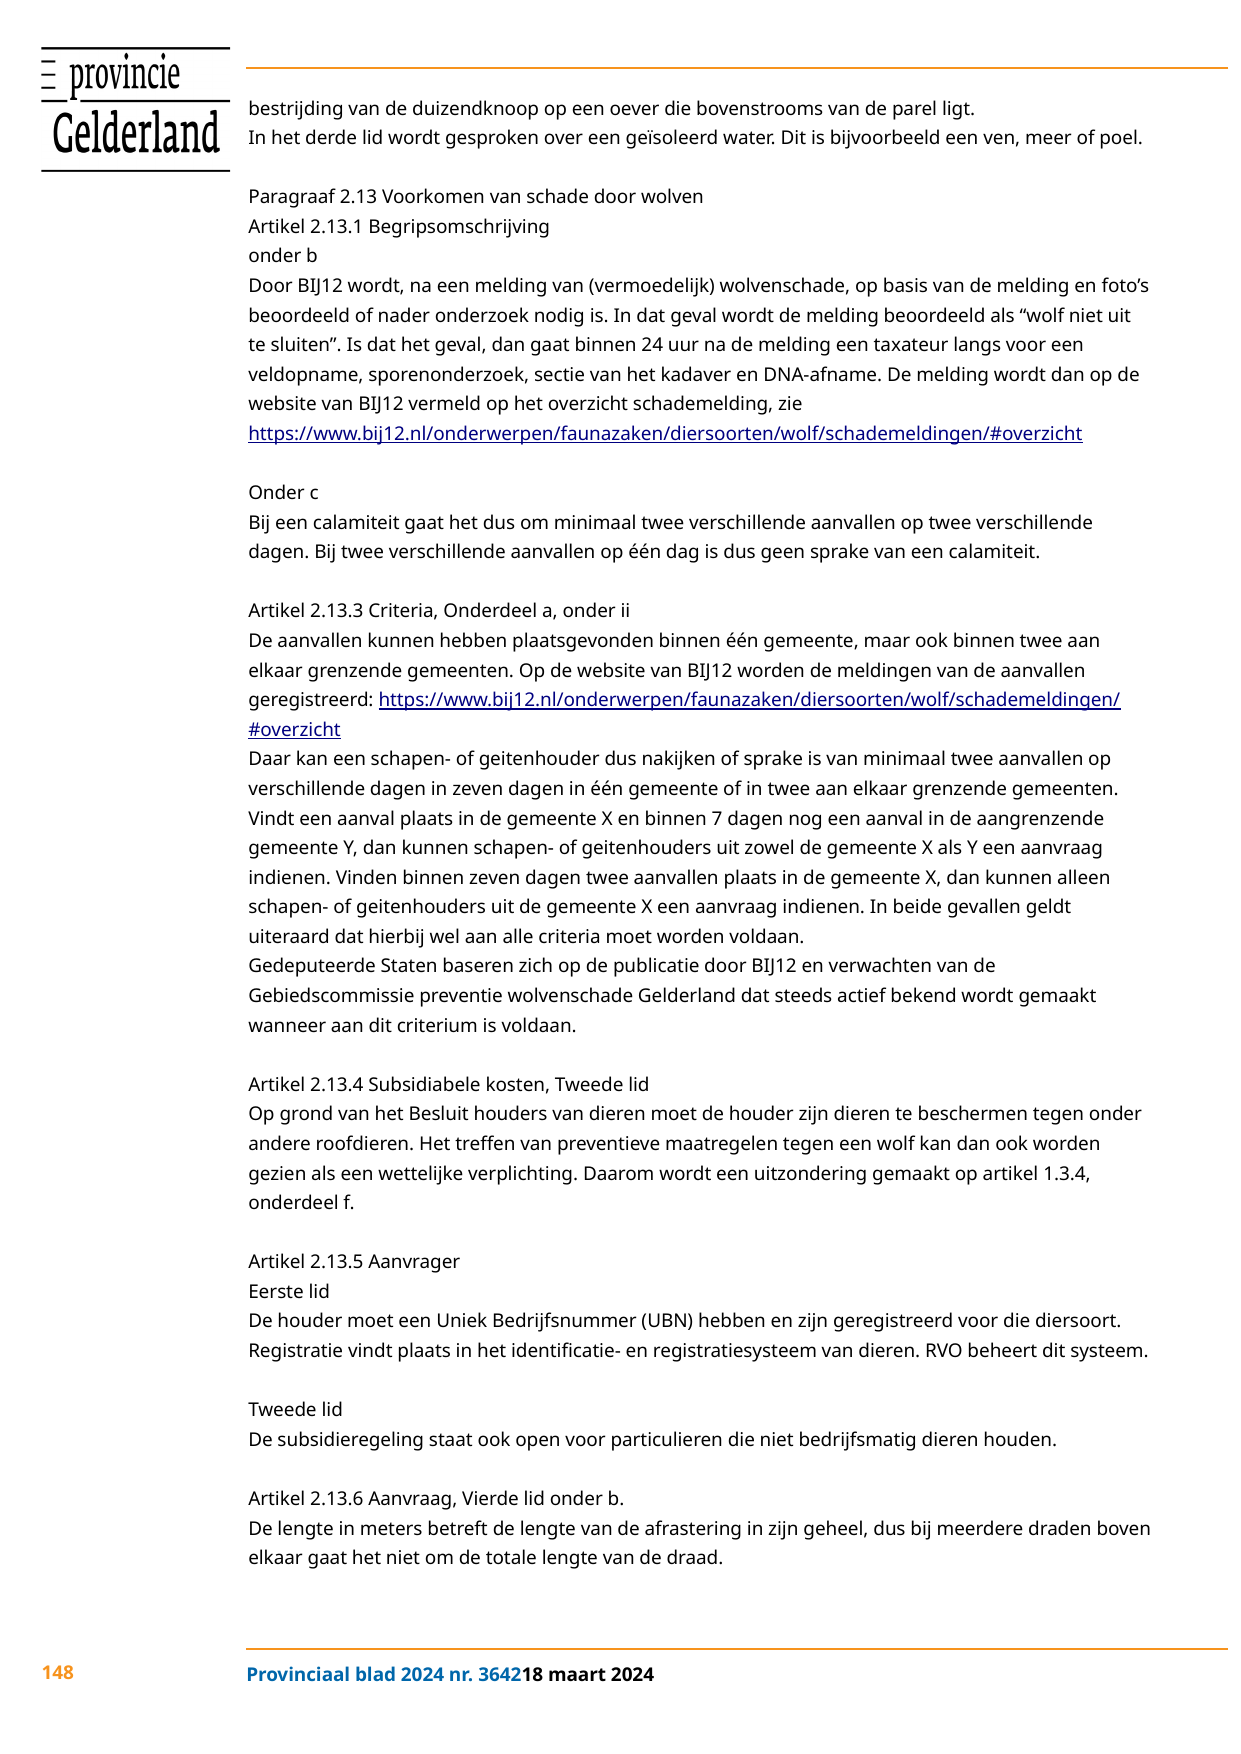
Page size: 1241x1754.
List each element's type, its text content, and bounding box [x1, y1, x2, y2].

picture [41, 47, 231, 172]
text Op grond van het Besluit houders van dieren moet de houder zijn dieren te beschermen tegen onder andere roofdieren. Het treffen van preventieve maatregelen tegen een wolf kan dan ook worden gezien als een wettelijke verplichting. Daarom wordt een uitzondering gemaakt op artikel 1.3.4, onderdeel f. [248, 1101, 1152, 1215]
text Paragraaf 2.13 Voorkomen van schade door wolven [248, 183, 1152, 209]
text De houder moet een Uniek Bedrijfsnummer (UBN) hebben en zijn geregistreerd voor die diersoort. Registratie vindt plaats in het identificatie- en registratiesysteem van dieren. RVO beheert dit systeem. [248, 1308, 1152, 1363]
text De subsidieregeling staat ook open voor particulieren die niet bedrijfsmatig dieren houden. [248, 1426, 1152, 1452]
text Artikel 2.13.5 Aanvrager [248, 1248, 1152, 1274]
text In het derde lid wordt gesproken over een geïsoleerd water. Dit is bijvoorbeeld een ven, meer of poel. [248, 124, 1152, 150]
text Onder c [248, 479, 1152, 505]
text Artikel 2.13.6 Aanvraag, Vierde lid onder b. [248, 1485, 1152, 1511]
text Artikel 2.13.1 Begripsomschrijving [248, 213, 1152, 239]
text Tweede lid [248, 1396, 1152, 1422]
text onder b [248, 243, 1152, 268]
text Daar kan een schapen- of geitenhouder dus nakijken of sprake is van minimaal twee aanvallen op verschillende dagen in zeven dagen in één gemeente of in twee aan elkaar grenzende gemeenten. [248, 746, 1152, 801]
text Door BIJ12 wordt, na een melding van (vermoedelijk) wolvenschade, op basis van de melding en foto’s beoordeeld of nader onderzoek nodig is. In dat geval wordt de melding beoordeeld als “wolf niet uit te sluiten”. Is dat het geval, dan gaat binnen 24 uur na de melding een taxateur langs voor een veldopname, sporenonderzoek, sectie van het kadaver en DNA-afname. De melding wordt dan op de website van BIJ12 vermeld op het overzicht schademelding, zie https://www.bij12.nl/onderwerpen/faunazaken/diersoorten/wolf/schademeldingen/#overzicht [248, 272, 1152, 446]
text Eerste lid [248, 1278, 1152, 1304]
text De aanvallen kunnen hebben plaatsgevonden binnen één gemeente, maar ook binnen twee aan elkaar grenzende gemeenten. Op de website van BIJ12 worden de meldingen van de aanvallen geregistreerd: https://www.bij12.nl/onderwerpen/faunazaken/diersoorten/wolf/schademeldingen/#overzicht [248, 627, 1152, 742]
text bestrijding van de duizendknoop op een oever die bovenstrooms van de parel ligt. [248, 95, 1152, 121]
text Bij een calamiteit gaat het dus om minimaal twee verschillende aanvallen op twee verschillende dagen. Bij twee verschillende aanvallen op één dag is dus geen sprake van een calamiteit. [248, 509, 1152, 564]
text Vindt een aanval plaats in de gemeente X en binnen 7 dagen nog een aanval in de aangrenzende gemeente Y, dan kunnen schapen- of geitenhouders uit zowel de gemeente X als Y een aanvraag indienen. Vinden binnen zeven dagen twee aanvallen plaats in de gemeente X, dan kunnen alleen schapen- of geitenhouders uit de gemeente X een aanvraag indienen. In beide gevallen geldt uiteraard dat hierbij wel aan alle criteria moet worden voldaan. [248, 805, 1152, 949]
text Artikel 2.13.3 Criteria, Onderdeel a, onder ii [248, 598, 1152, 623]
text De lengte in meters betreft de lengte van de afrastering in zijn geheel, dus bij meerdere draden boven elkaar gaat het niet om de totale lengte van de draad. [248, 1515, 1152, 1570]
text Artikel 2.13.4 Subsidiabele kosten, Tweede lid [248, 1071, 1152, 1097]
text Gedeputeerde Staten baseren zich op de publicatie door BIJ12 en verwachten van de Gebiedscommissie preventie wolvenschade Gelderland dat steeds actief bekend wordt gemaakt wanneer aan dit criterium is voldaan. [248, 953, 1152, 1038]
